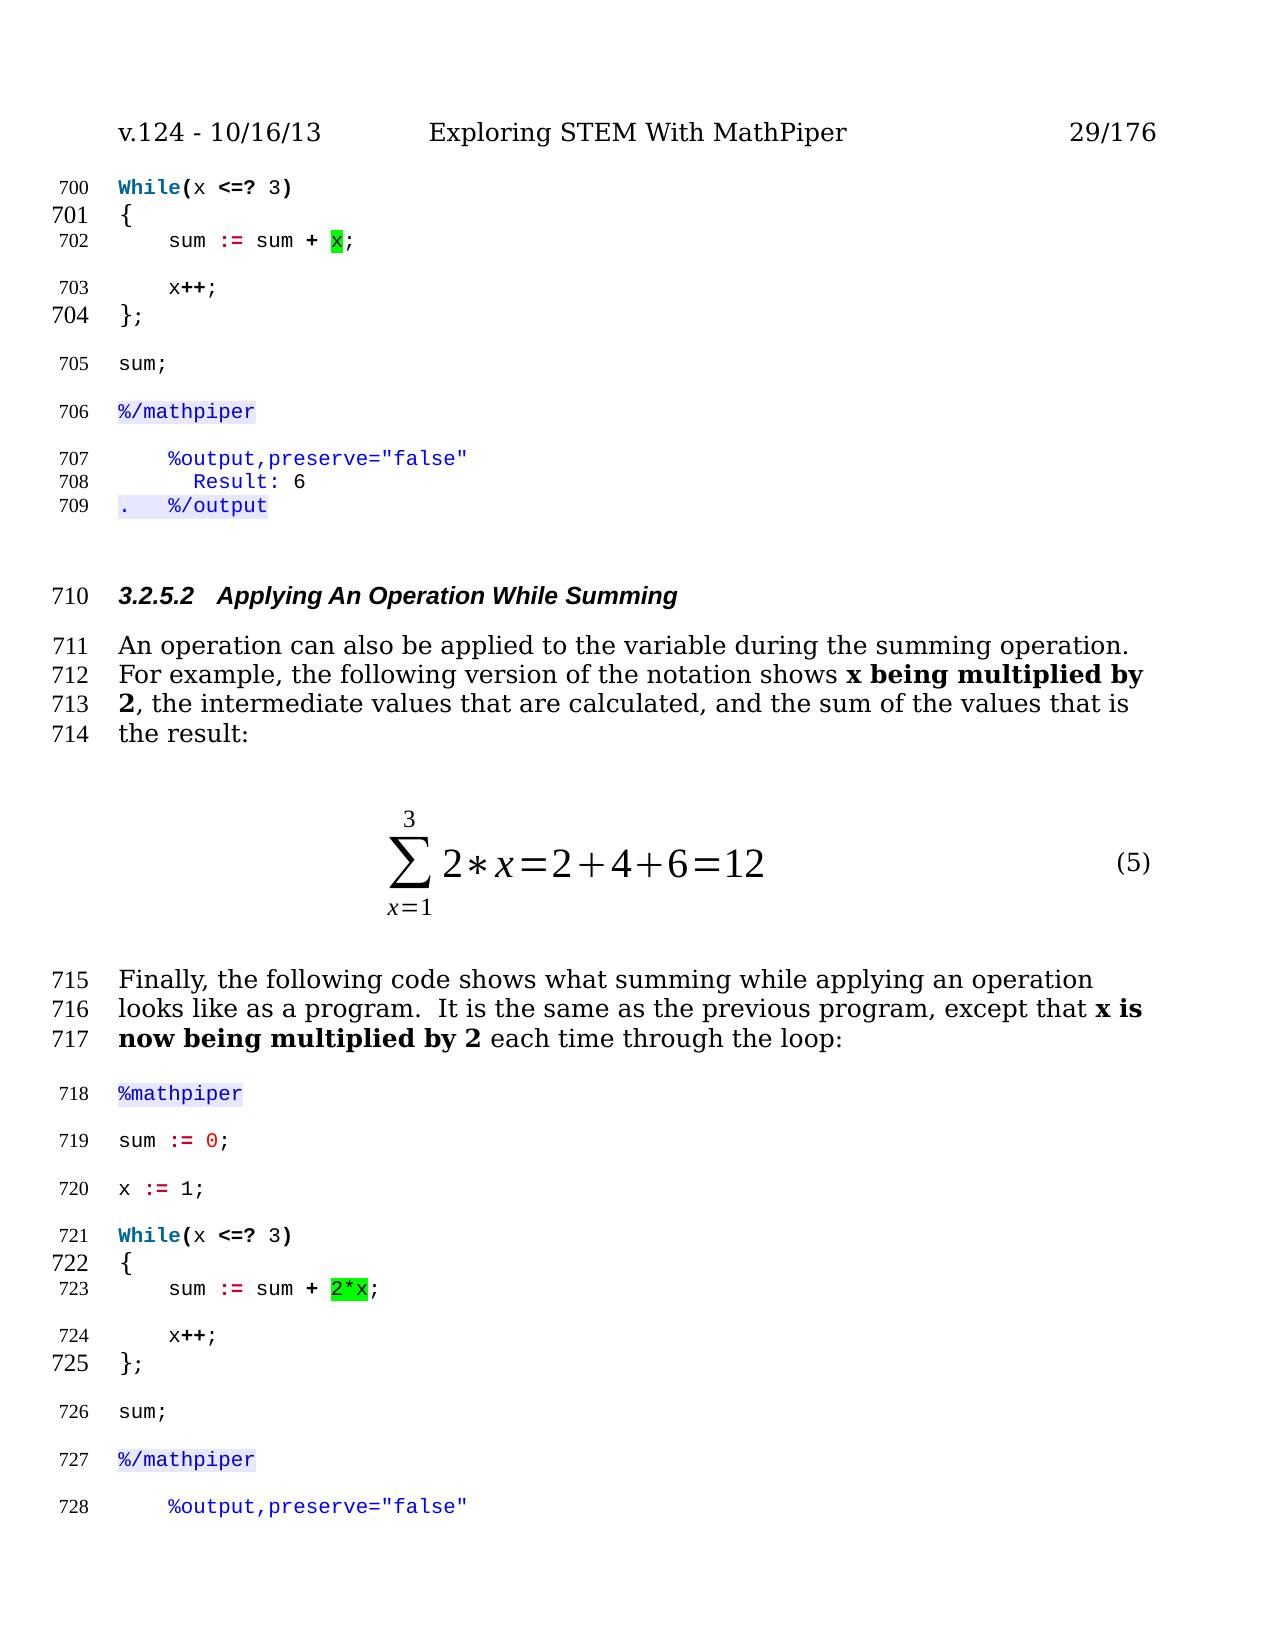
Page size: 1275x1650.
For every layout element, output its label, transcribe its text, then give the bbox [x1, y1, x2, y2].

text }; [118, 1348, 1157, 1378]
text %output,preserve="false" [118, 1496, 1157, 1519]
text }; [118, 301, 1157, 330]
table_header (5) [1041, 798, 1157, 927]
text While(x <=? 3) [118, 177, 1157, 200]
text %/mathpiper [118, 1449, 1157, 1472]
text While(x <=? 3) [118, 1225, 1157, 1248]
table_header [118, 798, 1041, 927]
subtitle Applying An Operation While Summing [118, 581, 1157, 610]
text sum; [118, 353, 1157, 377]
text %output,preserve="false" [118, 448, 1157, 472]
text sum := sum + x; [118, 229, 1157, 253]
text An operation can also be applied to the variable during the summing operation. For example, the following version of the notation shows x being multiplied by 2, the intermediate values that are calculated, and the sum of the values that is the result: [118, 631, 1157, 748]
text sum; [118, 1401, 1157, 1425]
text Result: 6 [118, 472, 1157, 495]
text . %/output [118, 495, 1157, 519]
text x := 1; [118, 1177, 1157, 1201]
text { [118, 200, 1157, 229]
text x++; [118, 1325, 1157, 1348]
text %/mathpiper [118, 401, 1157, 424]
text { [118, 1248, 1157, 1278]
text Finally, the following code shows what summing while applying an operation looks like as a program. It is the same as the previous program, except that x is now being multiplied by 2 each time through the loop: [118, 965, 1157, 1053]
text sum := 0; [118, 1130, 1157, 1154]
text x++; [118, 277, 1157, 301]
text sum := sum + 2*x; [118, 1278, 1157, 1301]
text %mathpiper [118, 1083, 1157, 1107]
